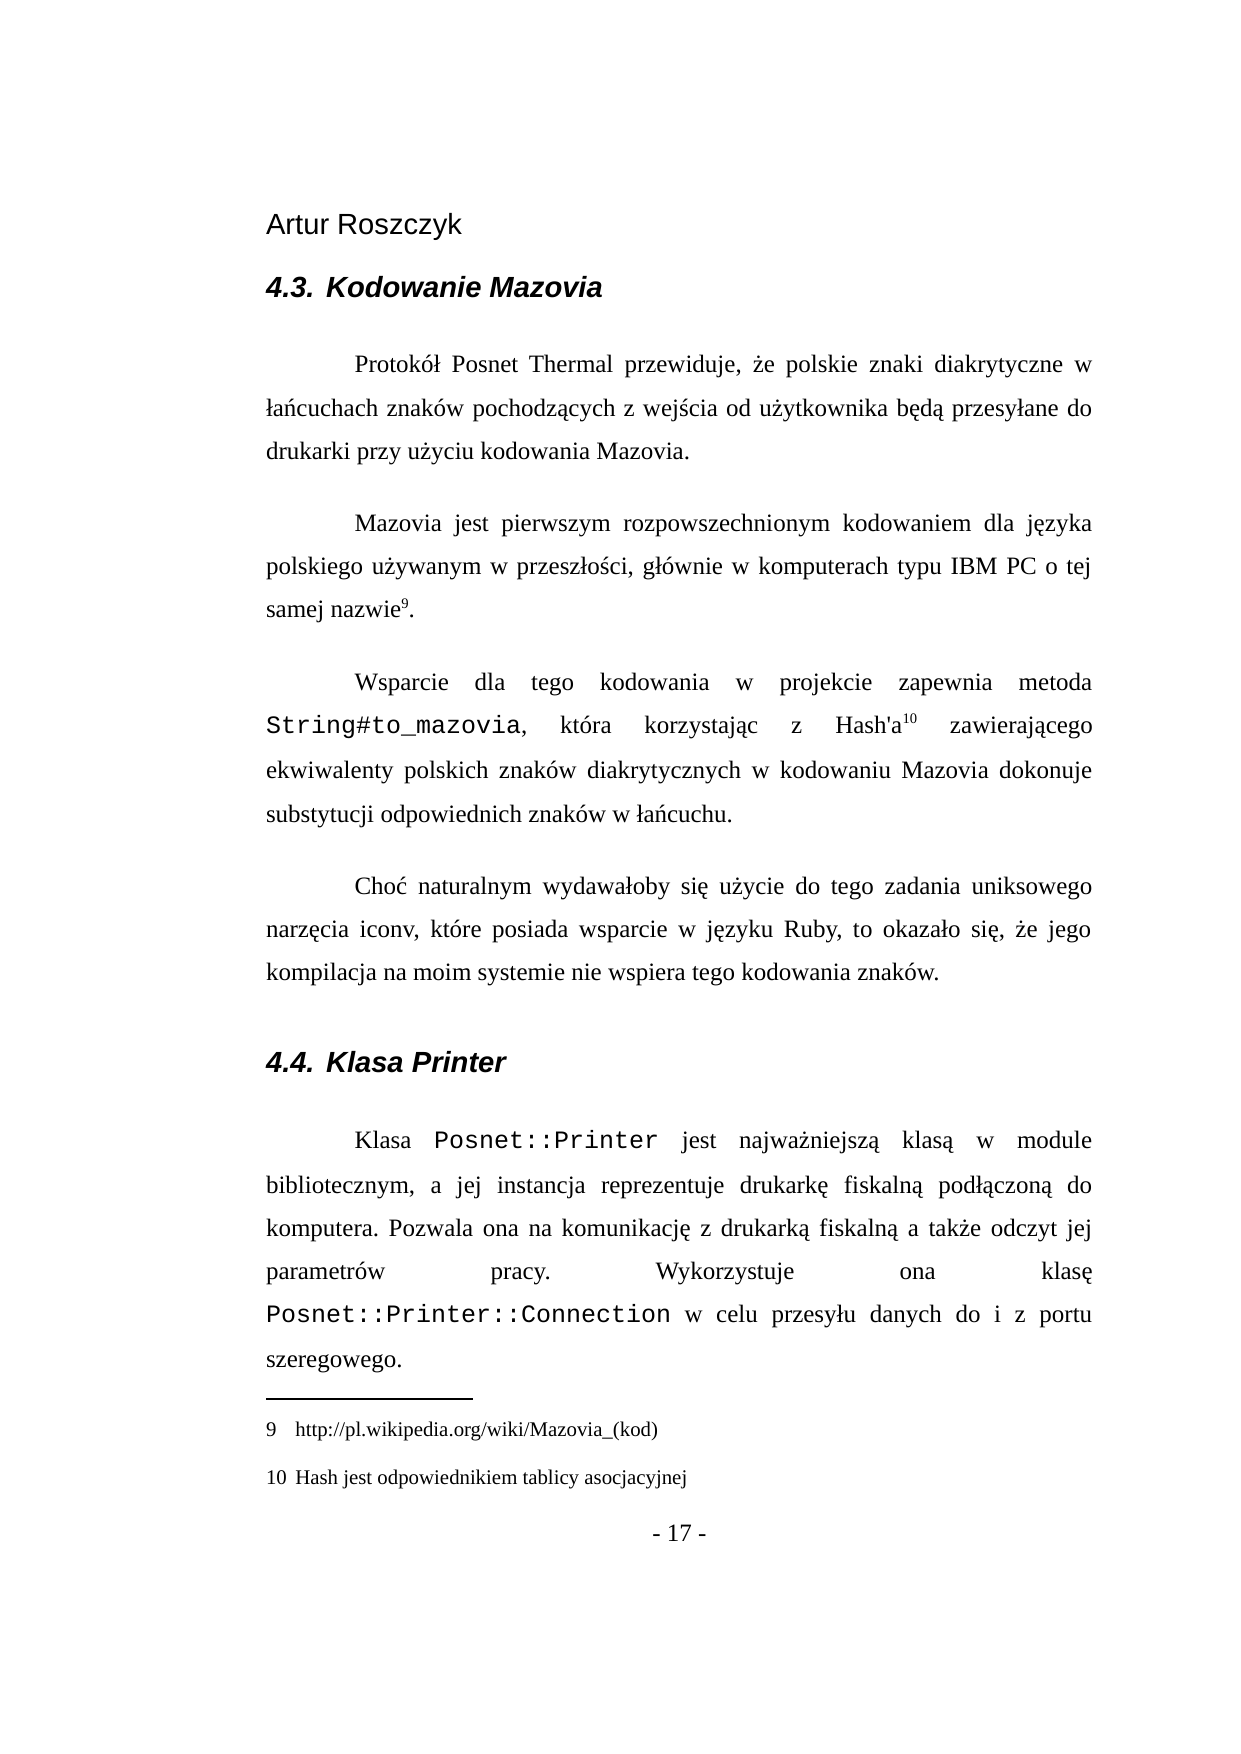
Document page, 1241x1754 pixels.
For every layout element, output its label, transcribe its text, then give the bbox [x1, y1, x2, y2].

text Klasa Posnet::Printer jest najważniejszą klasą w module bibliotecznym, a jej instancja reprezentuje drukarkę fiskalną podłączoną do komputera. Pozwala ona na komunikację z drukarką fiskalną a także odczyt jej parametrów pracy. Wykorzystuje ona klasę Posnet::Printer::Connection w celu przesyłu danych do i z portu szeregowego. [266, 1125, 1093, 1373]
text Choć naturalnym wydawałoby się użycie do tego zadania uniksowego narzęcia iconv, które posiada wsparcie w języku Ruby, to okazało się, że jego kompilacja na moim systemie nie wspiera tego kodowania znaków. [266, 871, 1093, 986]
subtitle Klasa Printer [266, 1045, 1093, 1078]
text Hash jest odpowiednikiem tablicy asocjacyjnej [266, 1465, 1093, 1489]
text Mazovia jest pierwszym rozpowszechnionym kodowaniem dla języka polskiego używanym w przeszłości, głównie w komputerach typu IBM PC o tej samej nazwie. [266, 508, 1093, 623]
subtitle Kodowanie Mazovia [266, 270, 1093, 303]
text http://pl.wikipedia.org/wiki/Mazovia_(kod) [266, 1417, 1093, 1441]
text Wsparcie dla tego kodowania w projekcie zapewnia metoda String#to_mazovia, która korzystając z Hash'a zawierającego ekwiwalenty polskich znaków diakrytycznych w kodowaniu Mazovia dokonuje substytucji odpowiednich znaków w łańcuchu. [266, 667, 1093, 827]
text Protokół Posnet Thermal przewiduje, że polskie znaki diakrytyczne w łańcuchach znaków pochodzących z wejścia od użytkownika będą przesyłane do drukarki przy użyciu kodowania Mazovia. [266, 349, 1093, 464]
